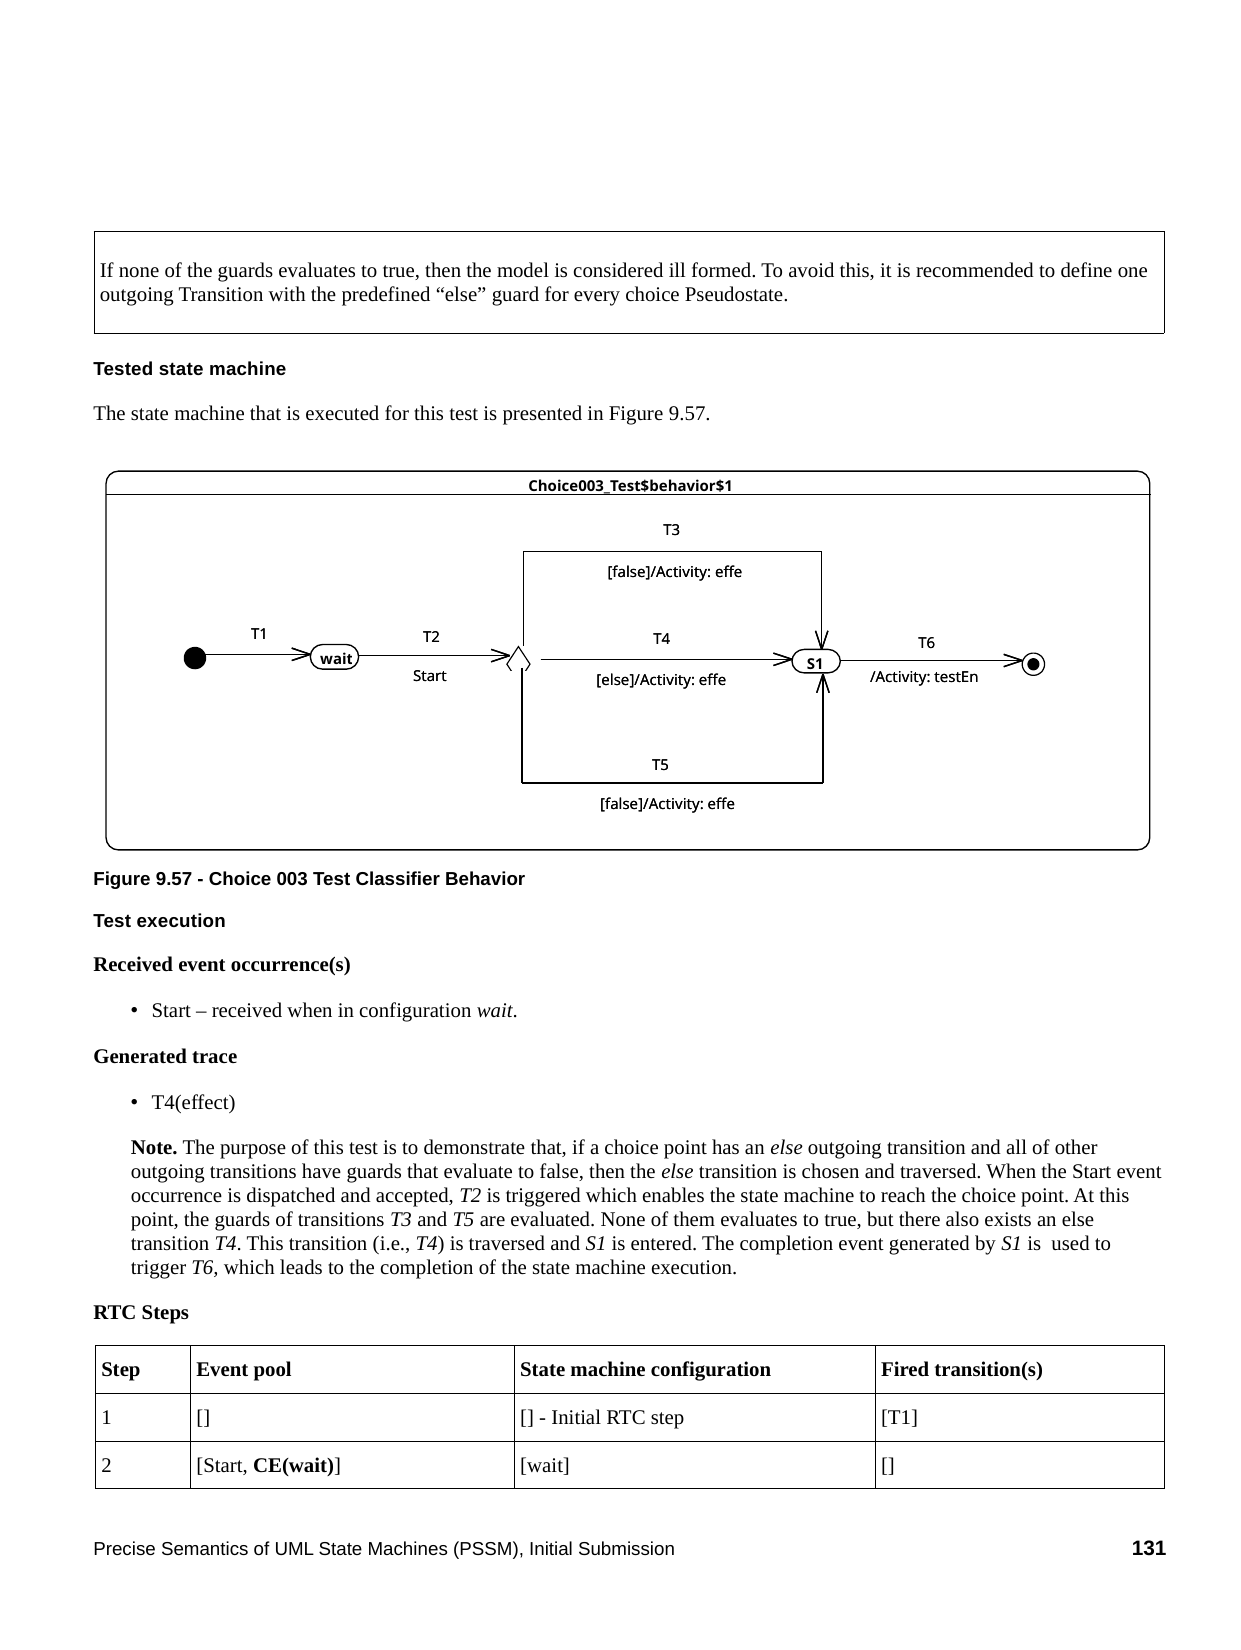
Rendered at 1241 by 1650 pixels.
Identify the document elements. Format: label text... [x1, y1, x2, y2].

list Start – received when in configuration wait. [131, 997, 1164, 1022]
table_cell [wait] [515, 1442, 875, 1488]
text RTC Steps [93, 1300, 1164, 1324]
table_header Step [96, 1346, 190, 1393]
text Received event occurrence(s) [93, 952, 1164, 976]
table_cell [Start, CE(wait)] [191, 1442, 514, 1488]
table_cell [T1] [876, 1394, 1164, 1441]
table_header Event pool [191, 1346, 514, 1393]
table_cell If none of the guards evaluates to true, then the model is considered ill formed. To avoid this, it is recommended to define one outgoing Transition with the predefined “else” guard for every choice Pseudostate. [95, 232, 1164, 333]
table_cell [] - Initial RTC step [515, 1394, 875, 1441]
text Note. The purpose of this test is to demonstrate that, if a choice point has an else outgoing transition and all of other outgoing transitions have guards that evaluate to false, then the else transition is chosen and traversed. When the Start event occurrence is dispatched and accepted, T2 is triggered which enables the state machine to reach the choice point. At this point, the guards of transitions T3 and T5 are evaluated. None of them evaluates to true, but there also exists an else transition T4. This transition (i.e., T4) is traversed and S1 is entered. The completion event generated by S1 is used to trigger T6, which leads to the completion of the state machine execution. [131, 1135, 1164, 1279]
text Generated trace [93, 1043, 1164, 1068]
subtitle [93, 446, 1164, 458]
subtitle Test execution [93, 889, 1164, 931]
subtitle Tested state machine [93, 358, 1164, 379]
table_cell [] [876, 1442, 1164, 1488]
list T4(effect) [131, 1089, 1164, 1114]
table_cell [] [191, 1394, 514, 1441]
text Figure 9.57 - Choice 003 Test Classifier Behavior [93, 458, 1164, 889]
table_cell 1 [96, 1394, 190, 1441]
text The state machine that is executed for this test is presented in Figure 9.57. [93, 401, 1164, 424]
table_cell 2 [96, 1442, 190, 1488]
table_header Fired transition(s) [876, 1346, 1164, 1393]
table_header State machine configuration [515, 1346, 875, 1393]
